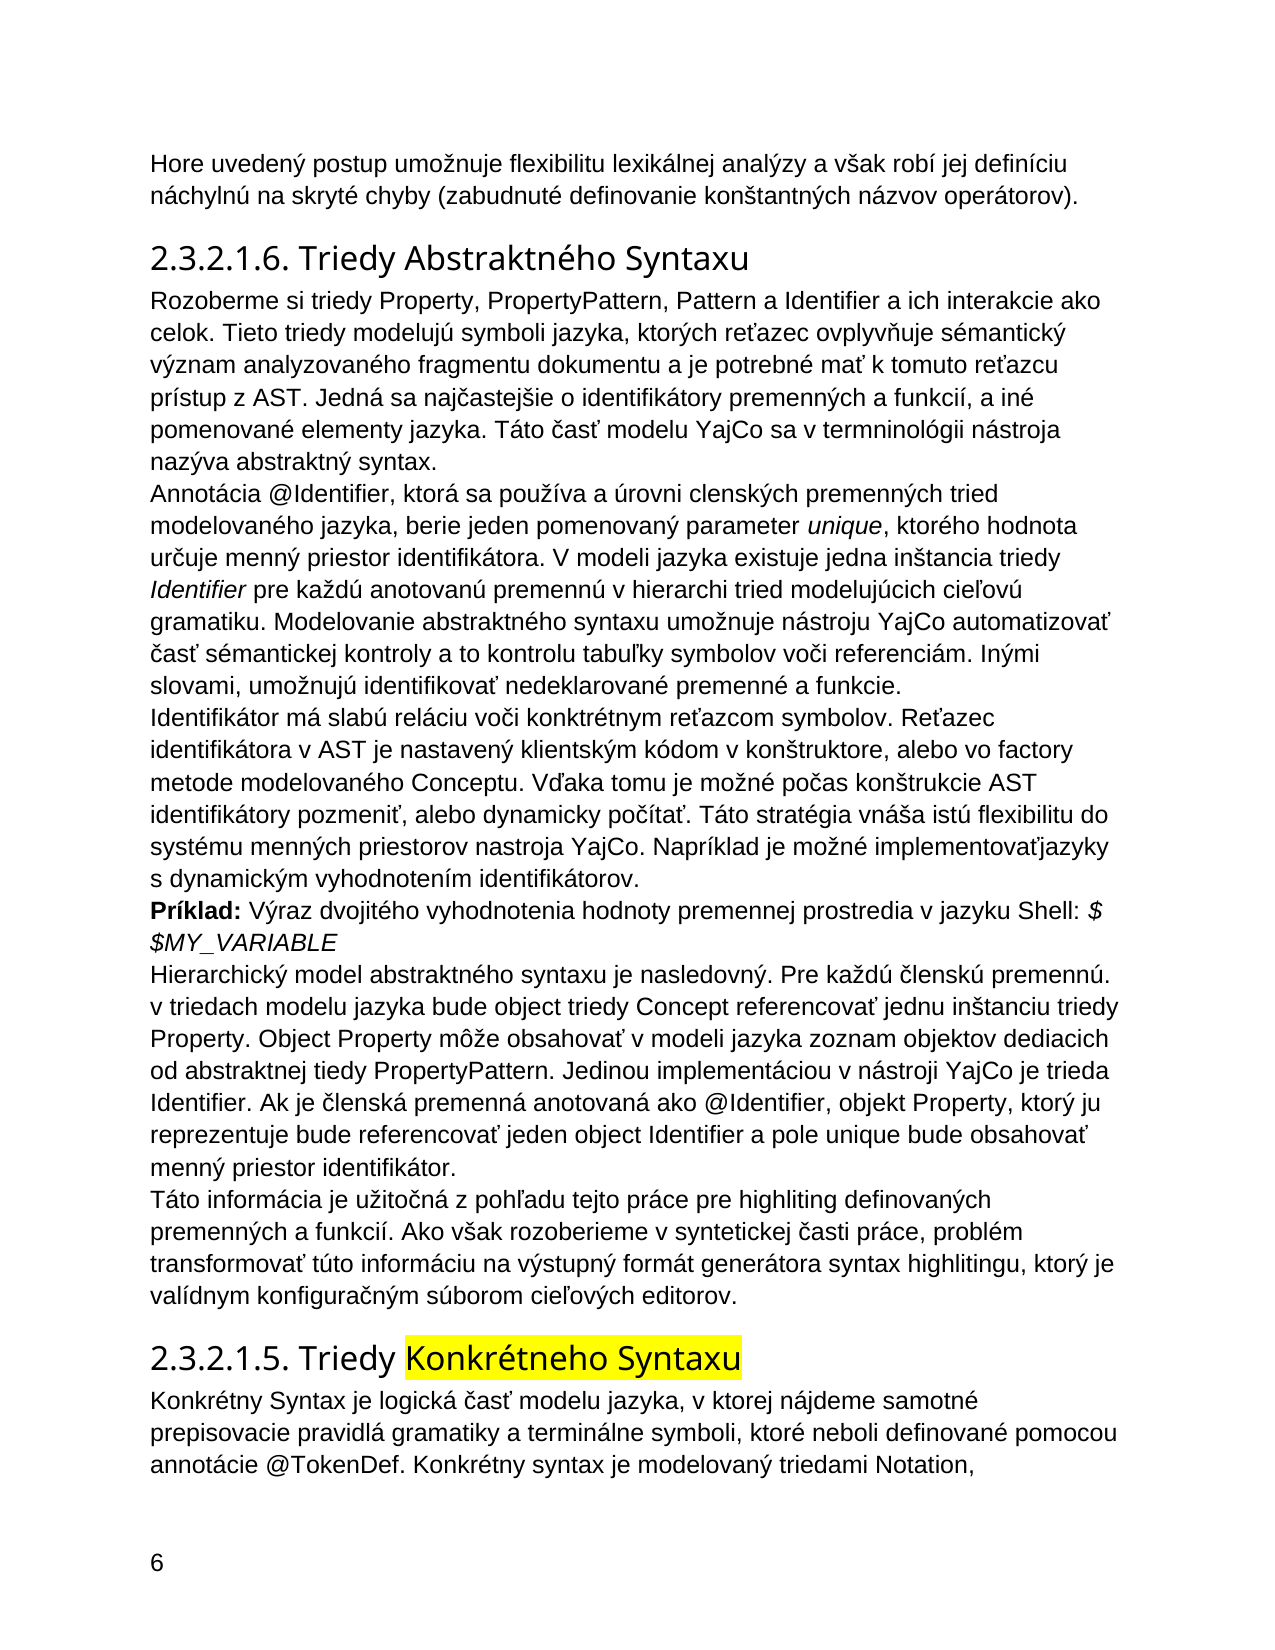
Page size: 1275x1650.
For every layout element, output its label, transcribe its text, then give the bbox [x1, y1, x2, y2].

subtitle Rozoberme si triedy Property, PropertyPattern, Pattern a Identifier a ich interakcie ako celok. Tieto triedy modelujú symboli jazyka, ktorých reťazec ovplyvňuje sémantický význam analyzovaného fragmentu dokumentu a je potrebné mať k tomuto reťazcu prístup z AST. Jedná sa najčastejšie o identifikátory premenných a funkcií, a iné pomenované elementy jazyka. Táto časť modelu YajCo sa v termninológii nástroja nazýva abstraktný syntax. [150, 287, 1125, 476]
subtitle Táto informácia je užitočná z pohľadu tejto práce pre highliting definovaných premenných a funkcií. Ako však rozoberieme v syntetickej časti práce, problém transformovať túto informáciu na výstupný formát generátora syntax highlitingu, ktorý je valídnym konfiguračným súborom cieľových editorov. [150, 1186, 1125, 1310]
subtitle Hierarchický model abstraktného syntaxu je nasledovný. Pre každú členskú premennú. v triedach modelu jazyka bude object triedy Concept referencovať jednu inštanciu triedy Property. Object Property môže obsahovať v modeli jazyka zoznam objektov dediacich od abstraktnej tiedy PropertyPattern. Jedinou implementáciou v nástroji YajCo je trieda Identifier. Ak je členská premenná anotovaná ako @Identifier, objekt Property, ktorý ju reprezentuje bude referencovať jeden object Identifier a pole unique bude obsahovať menný priestor identifikátor. [150, 961, 1125, 1181]
subtitle Identifikátor má slabú reláciu voči konktrétnym reťazcom symbolov. Reťazec identifikátora v AST je nastavený klientským kódom v konštruktore, alebo vo factory metode modelovaného Conceptu. Vďaka tomu je možné počas konštrukcie AST identifikátory pozmeniť, alebo dynamicky počítať. Táto stratégia vnáša istú flexibilitu do systému menných priestorov nastroja YajCo. Napríklad je možné implementovaťjazyky s dynamickým vyhodnotením identifikátorov. [150, 704, 1125, 893]
subtitle Konkrétny Syntax je logická časť modelu jazyka, v ktorej nájdeme samotné prepisovacie pravidlá gramatiky a terminálne symboli, ktoré neboli definované pomocou annotácie @TokenDef. Konkrétny syntax je modelovaný triedami Notation, [150, 1387, 1125, 1479]
subtitle 2.3.2.1.5. Triedy Konkrétneho Syntaxu [150, 1335, 1125, 1380]
subtitle Annotácia @Identifier, ktorá sa používa a úrovni clenských premenných tried modelovaného jazyka, berie jeden pomenovaný parameter unique, ktorého hodnota určuje menný priestor identifikátora. V modeli jazyka existuje jedna inštancia triedy Identifier pre každú anotovanú premennú v hierarchi tried modelujúcich cieľovú gramatiku. Modelovanie abstraktného syntaxu umožnuje nástroju YajCo automatizovať časť sémantickej kontroly a to kontrolu tabuľky symbolov voči referenciám. Inými slovami, umožnujú identifikovať nedeklarované premenné a funkcie. [150, 480, 1125, 700]
subtitle Príklad: Výraz dvojitého vyhodnotenia hodnoty premennej prostredia v jazyku Shell: $$MY_VARIABLE [150, 897, 1125, 957]
subtitle 2.3.2.1.6. Triedy Abstraktného Syntaxu [150, 235, 1125, 280]
subtitle Hore uvedený postup umožnuje flexibilitu lexikálnej analýzy a však robí jej definíciu náchylnú na skryté chyby (zabudnuté definovanie konštantných názvov operátorov). [150, 150, 1125, 210]
